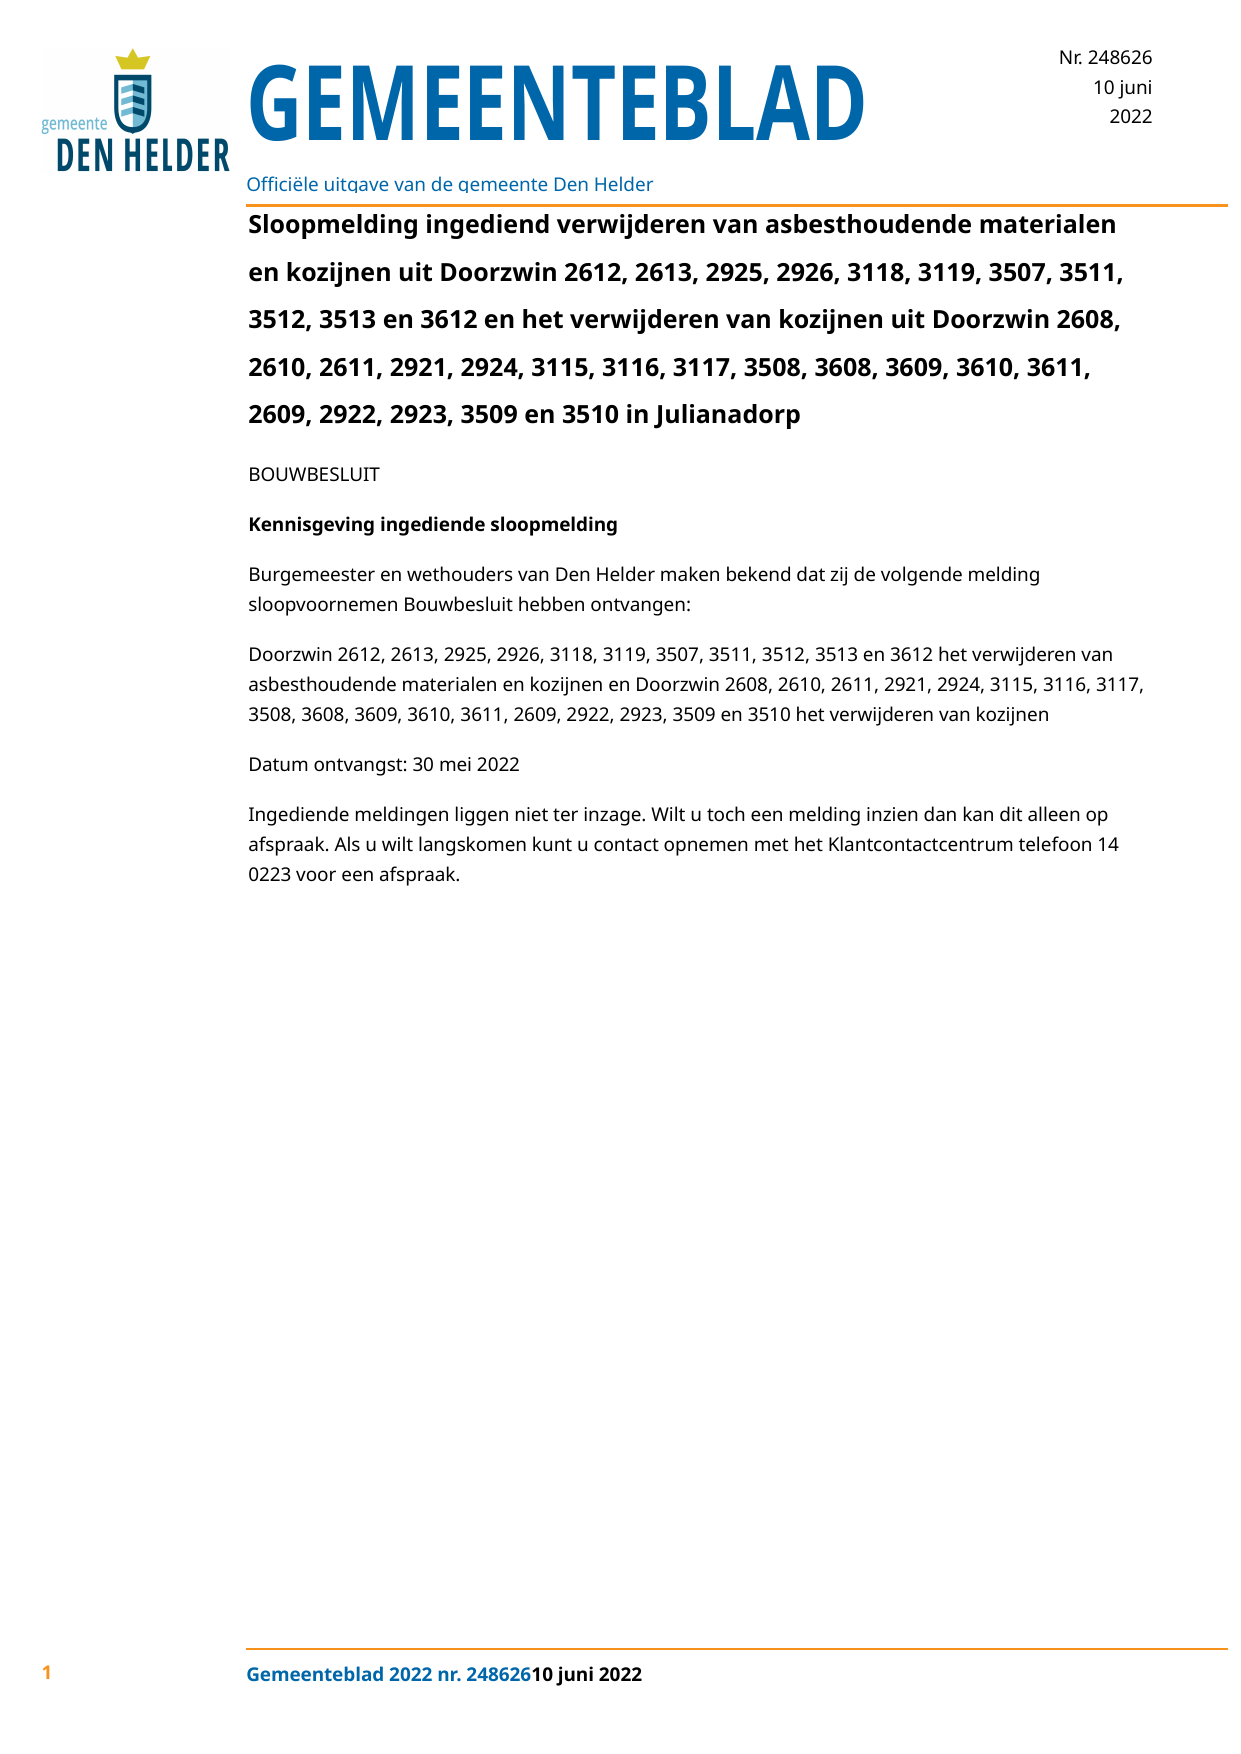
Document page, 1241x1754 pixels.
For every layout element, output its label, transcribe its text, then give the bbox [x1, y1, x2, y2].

picture [63, 144, 68, 165]
picture [220, 160, 224, 172]
picture [130, 157, 135, 172]
picture [182, 144, 187, 165]
text Datum ontvangst: 30 mei 2022 [248, 751, 1152, 777]
text Doorzwin 2612, 2613, 2925, 2926, 3118, 3119, 3507, 3511, 3512, 3513 en 3612 het verwijderen van asbesthoudende materialen en kozijnen en Doorzwin 2608, 2610, 2611, 2921, 2924, 3115, 3116, 3117, 3508, 3608, 3609, 3610, 3611, 2609, 2922, 2923, 3509 en 3510 het verwijderen van kozijnen [248, 642, 1152, 726]
text Ingediende meldingen liggen niet ter inzage. Wilt u toch een melding inzien dan kan dit alleen op afspraak. Als u wilt langskomen kunt u contact opnemen met het Klantcontactcentrum telefoon 14 0223 voor een afspraak. [248, 802, 1152, 886]
text Kennisgeving ingediende sloopmelding [248, 511, 1152, 537]
text Sloopmelding ingediend verwijderen van asbesthoudende materialen en kozijnen uit Doorzwin 2612, 2613, 2925, 2926, 3118, 3119, 3507, 3511, 3512, 3513 en 3612 en het verwijderen van kozijnen uit Doorzwin 2608, 2610, 2611, 2921, 2924, 3115, 3116, 3117, 3508, 3608, 3609, 3610, 3611, 2609, 2922, 2923, 3509 en 3510 in Julianadorp [248, 207, 1152, 431]
text BOUWBESLUIT [248, 461, 1152, 486]
picture [100, 154, 106, 172]
text Burgemeester en wethouders van Den Helder maken bekend dat zij de volgende melding sloopvoornemen Bouwbesluit hebben ontvangen: [248, 562, 1152, 617]
picture [41, 47, 231, 172]
